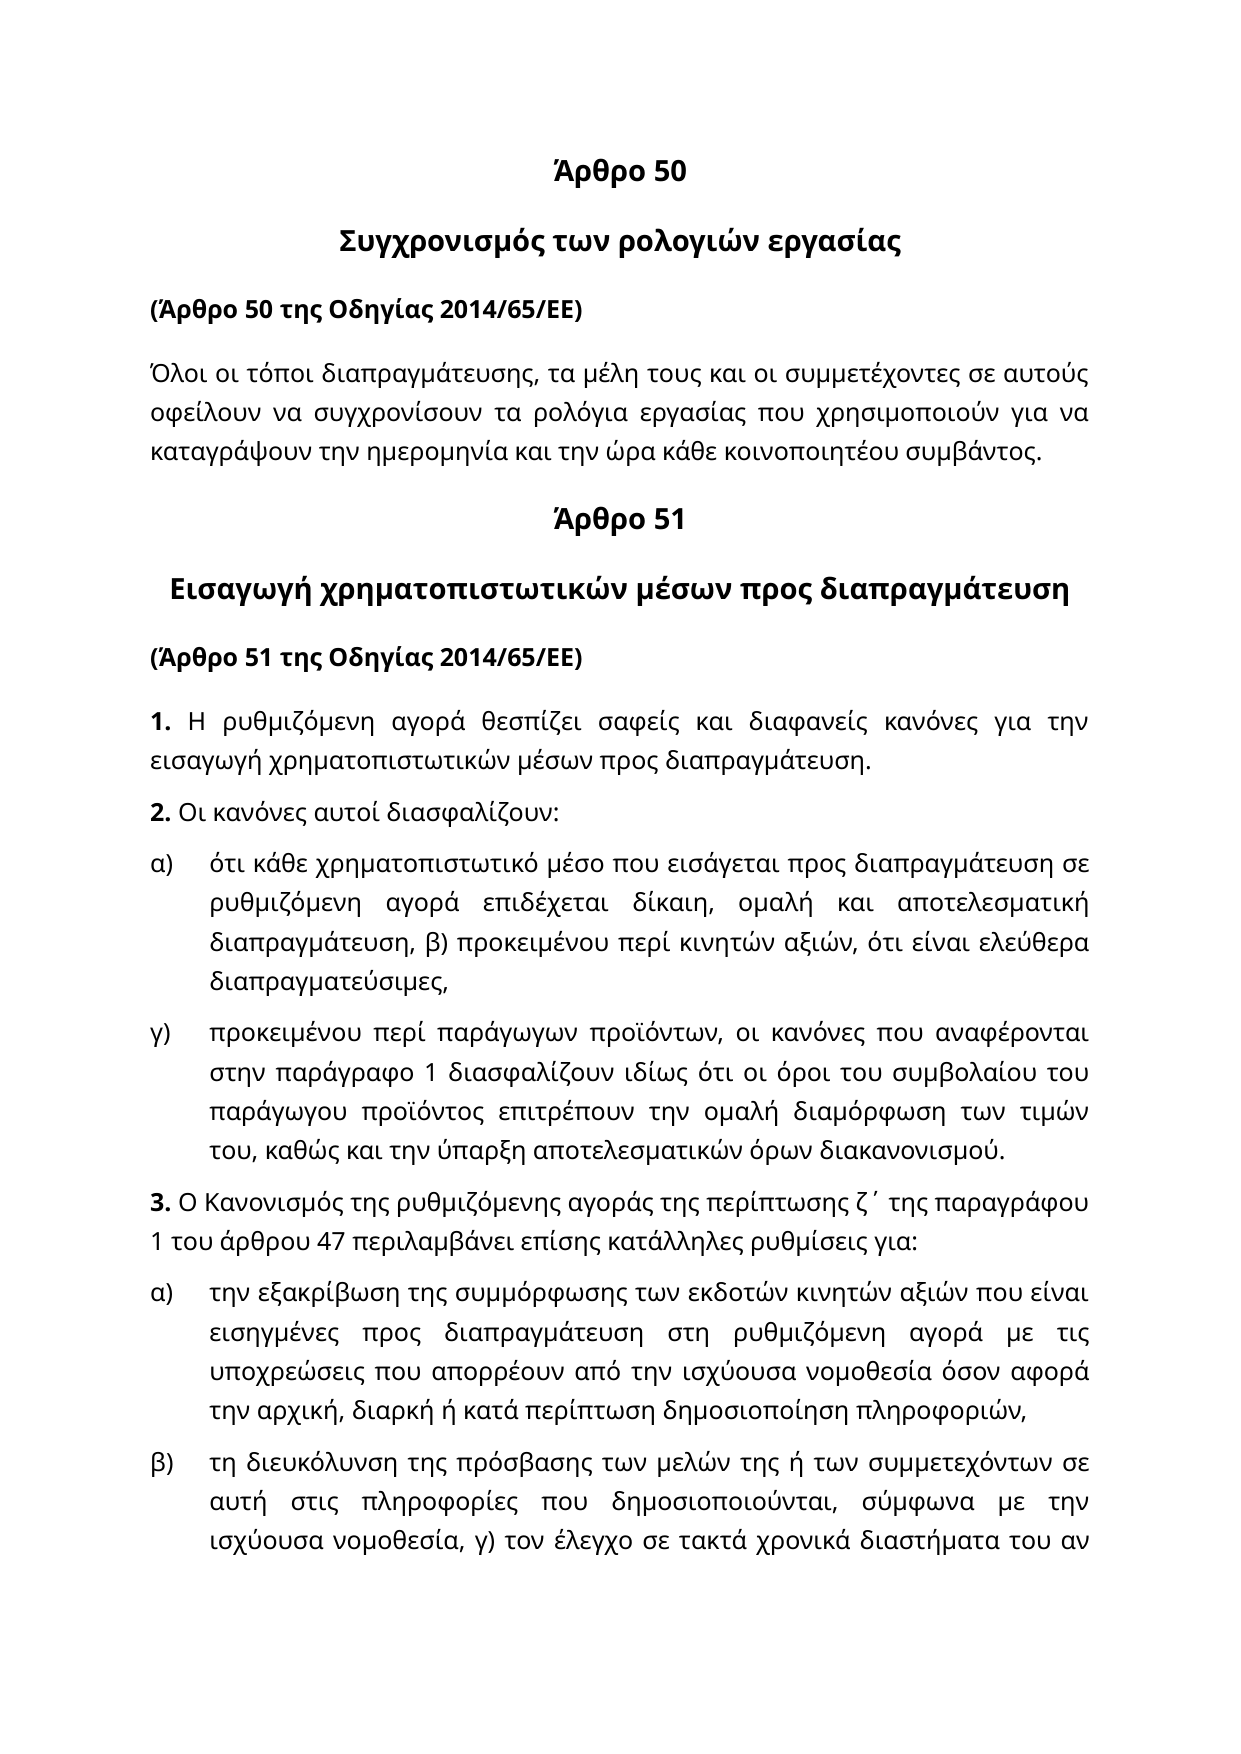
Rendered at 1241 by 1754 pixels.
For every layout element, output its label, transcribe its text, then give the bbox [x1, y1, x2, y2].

subtitle Συγχρονισμός των ρολογιών εργασίας [150, 221, 1090, 260]
list α) ότι κάθε χρηματοπιστωτικό μέσο που εισάγεται προς διαπραγμάτευση σε ρυθμιζόμενη αγορά επιδέχεται δίκαιη, ομαλή και αποτελεσματική διαπραγμάτευση, β) προκειμένου περί κινητών αξιών, ότι είναι ελεύθερα διαπραγματεύσιμες, [150, 846, 1090, 997]
text 1. Η ρυθμιζόμενη αγορά θεσπίζει σαφείς και διαφανείς κανόνες για την εισαγωγή χρηματοπιστωτικών μέσων προς διαπραγμάτευση. [150, 703, 1090, 777]
text (Άρθρο 50 της Οδηγίας 2014/65/ΕΕ) [150, 291, 1090, 325]
list γ) προκειμένου περί παράγωγων προϊόντων, οι κανόνες που αναφέρονται στην παράγραφο 1 διασφαλίζουν ιδίως ότι οι όροι του συμβολαίου του παράγωγου προϊόντος επιτρέπουν την ομαλή διαμόρφωση των τιμών του, καθώς και την ύπαρξη αποτελεσματικών όρων διακανονισμού. [150, 1015, 1090, 1167]
subtitle Άρθρο 50 [150, 150, 1090, 190]
text (Άρθρο 51 της Οδηγίας 2014/65/ΕΕ) [150, 639, 1090, 673]
subtitle Εισαγωγή χρηματοπιστωτικών μέσων προς διαπραγμάτευση [150, 568, 1090, 608]
text Όλοι οι τόποι διαπραγμάτευσης, τα μέλη τους και οι συμμετέχοντες σε αυτούς οφείλουν να συγχρονίσουν τα ρολόγια εργασίας που χρησιμοποιούν για να καταγράψουν την ημερομηνία και την ώρα κάθε κοινοποιητέου συμβάντος. [150, 355, 1090, 468]
subtitle Άρθρο 51 [150, 498, 1090, 538]
list α) την εξακρίβωση της συμμόρφωσης των εκδοτών κινητών αξιών που είναι εισηγμένες προς διαπραγμάτευση στη ρυθμιζόμενη αγορά με τις υποχρεώσεις που απορρέουν από την ισχύουσα νομοθεσία όσον αφορά την αρχική, διαρκή ή κατά περίπτωση δημοσιοποίηση πληροφοριών, [150, 1275, 1090, 1427]
text 3. Ο Κανονισμός της ρυθμιζόμενης αγοράς της περίπτωσης ζ΄ της παραγράφου 1 του άρθρου 47 περιλαμβάνει επίσης κατάλληλες ρυθμίσεις για: [150, 1184, 1090, 1257]
text 2. Οι κανόνες αυτοί διασφαλίζουν: [150, 794, 1090, 828]
list β) τη διευκόλυνση της πρόσβασης των μελών της ή των συμμετεχόντων σε αυτή στις πληροφορίες που δημοσιοποιούνται, σύμφωνα με την ισχύουσα νομοθεσία, γ) τον έλεγχο σε τακτά χρονικά διαστήματα του αν [150, 1444, 1090, 1557]
